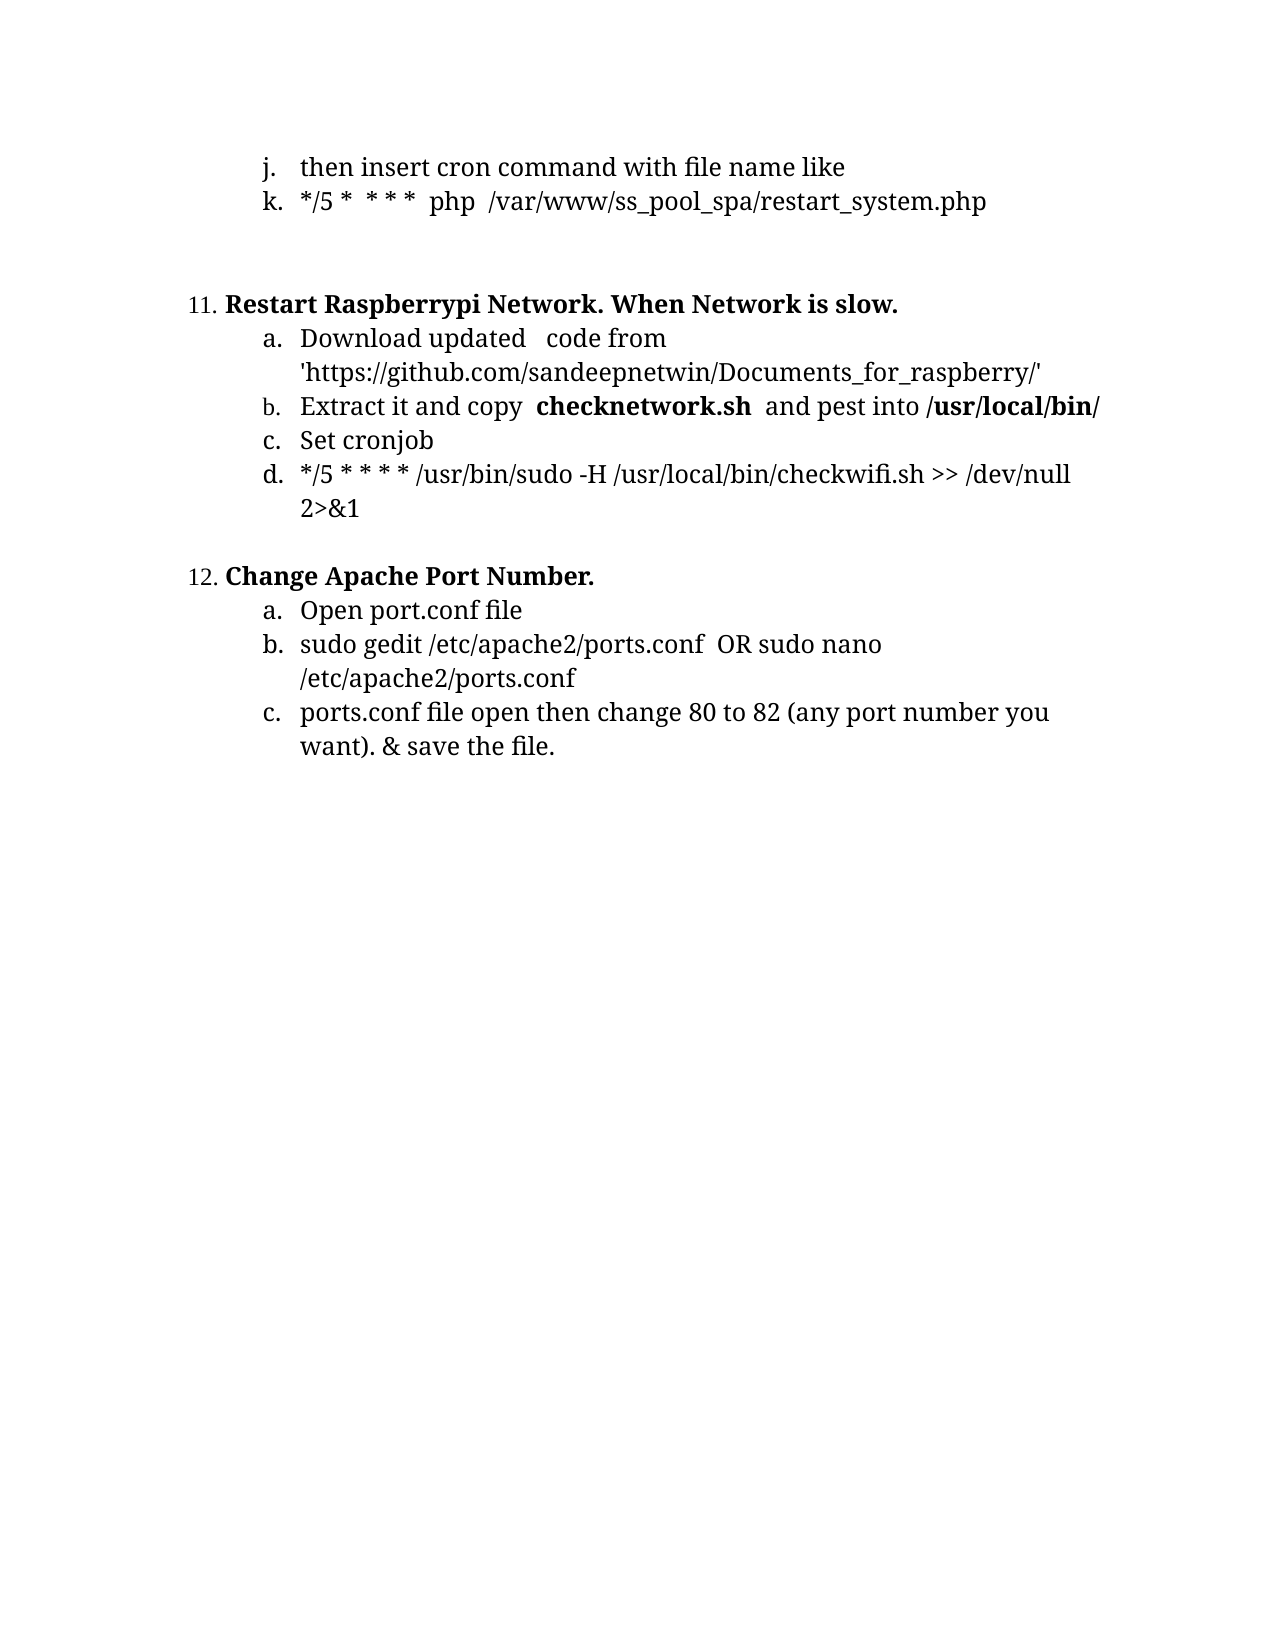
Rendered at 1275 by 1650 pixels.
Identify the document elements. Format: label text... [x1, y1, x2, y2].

list ports.conf file open then change 80 to 82 (any port number you want). & save the file. [262, 695, 1125, 763]
list Change Apache Port Number. [187, 559, 1125, 593]
list Open port.conf file [262, 593, 1125, 627]
list Extract it and copy checknetwork.sh and pest into /usr/local/bin/ [262, 388, 1125, 422]
list sudo gedit /etc/apache2/ports.conf OR sudo nano /etc/apache2/ports.conf [262, 627, 1125, 695]
list Restart Raspberrypi Network. When Network is slow. [187, 286, 1125, 320]
list Set cronjob [262, 422, 1125, 457]
list */5 * * * * php /var/www/ss_pool_spa/restart_system.php [262, 184, 1125, 218]
list then insert cron command with file name like [262, 150, 1125, 184]
list */5 * * * * /usr/bin/sudo -H /usr/local/bin/checkwifi.sh >> /dev/null 2>&1 [262, 457, 1125, 525]
list Download updated code from 'https://github.com/sandeepnetwin/Documents_for_raspberry/' [262, 320, 1125, 388]
